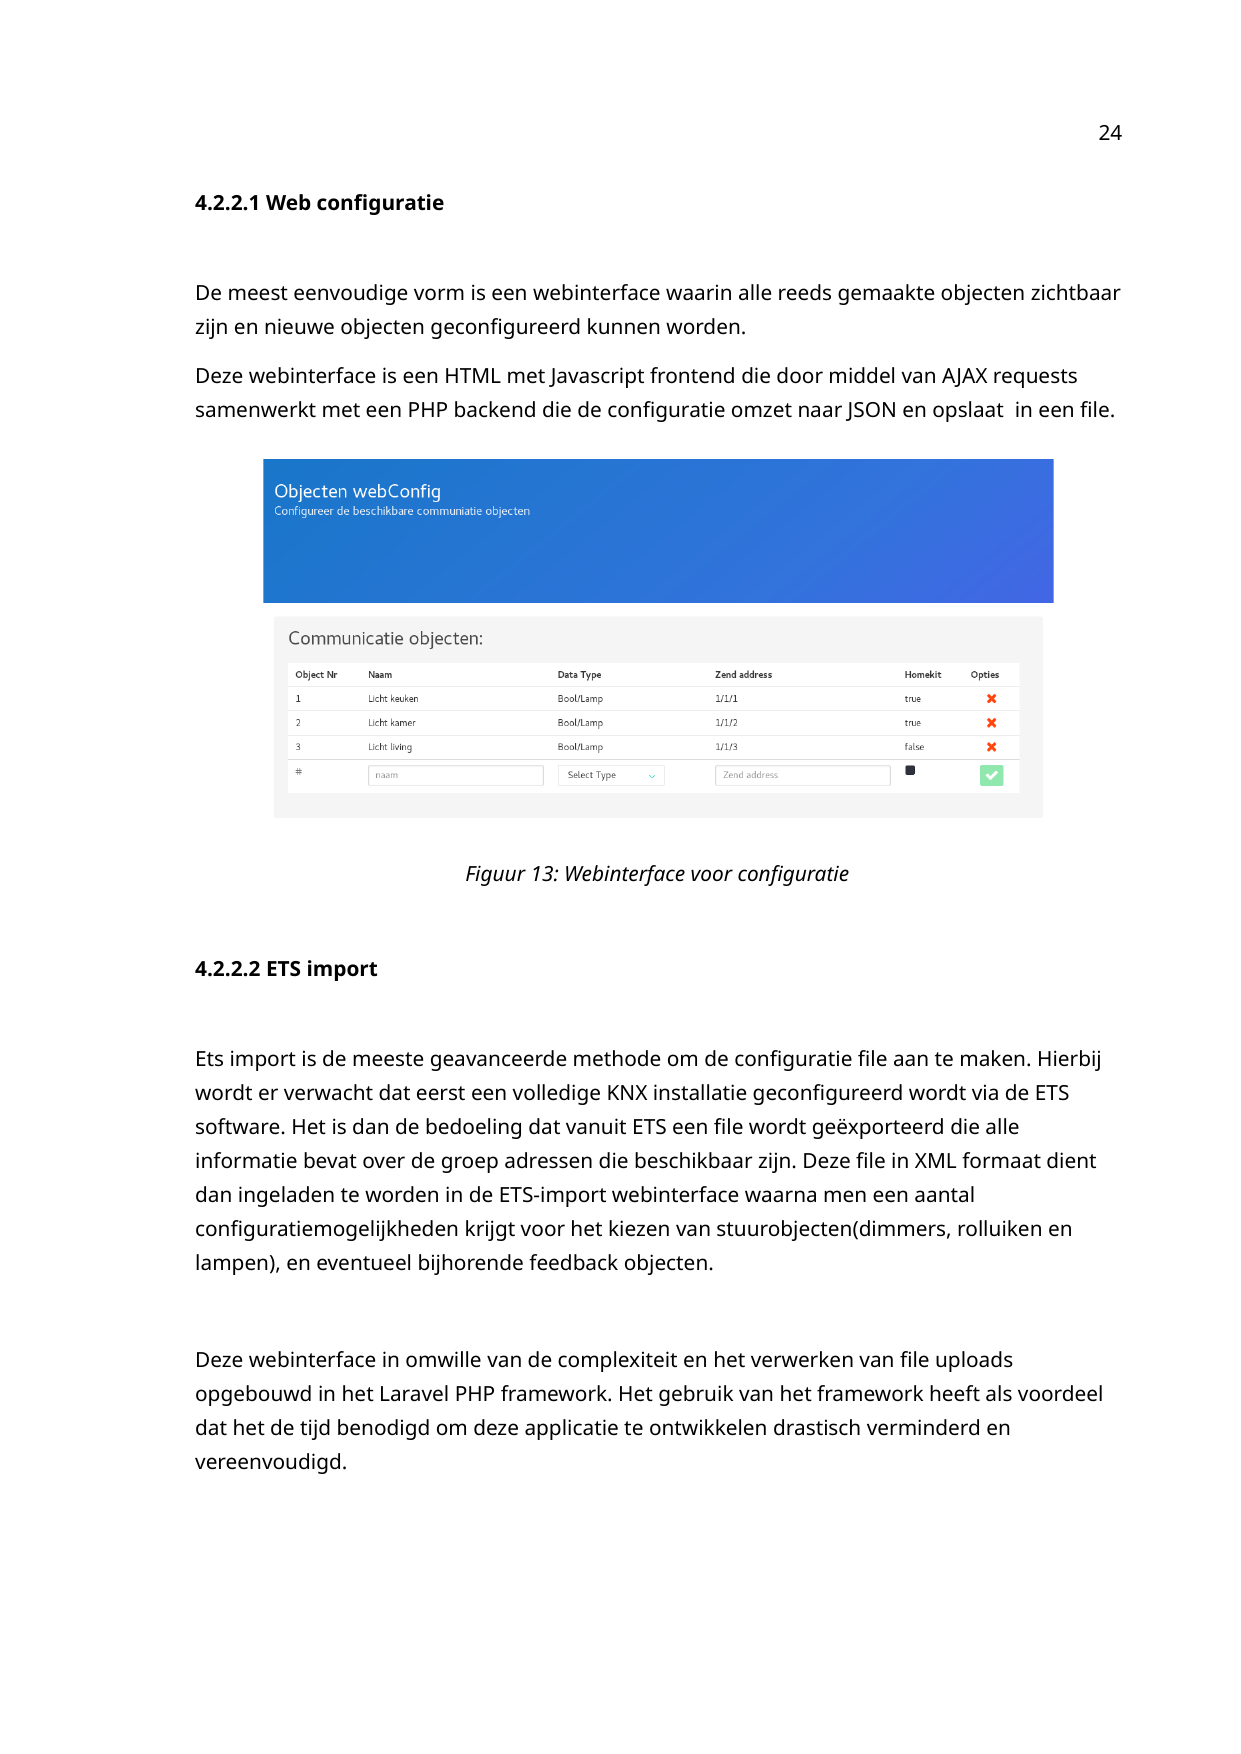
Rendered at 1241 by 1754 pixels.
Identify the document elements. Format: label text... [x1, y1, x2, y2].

picture [263, 459, 1054, 852]
text De meest eenvoudige vorm is een webinterface waarin alle reeds gemaakte objecten zichtbaar zijn en nieuwe objecten geconfigureerd kunnen worden. [195, 278, 1122, 341]
text Deze webinterface in omwille van de complexiteit en het verwerken van file uploads opgebouwd in het Laravel PHP framework. Het gebruik van het framework heeft als voordeel dat het de tijd benodigd om deze applicatie te ontwikkelen drastisch verminderd en vereenvoudigd. [195, 1345, 1122, 1476]
subtitle 4.2.2.2 ETS import [195, 954, 1122, 982]
text Figuur 13: Webinterface voor configuratie [263, 852, 1054, 887]
subtitle 4.2.2.1 Web configuratie [195, 188, 1122, 217]
text Ets import is de meeste geavanceerde methode om de configuratie file aan te maken. Hierbij wordt er verwacht dat eerst een volledige KNX installatie geconfigureerd wordt via de ETS software. Het is dan de bedoeling dat vanuit ETS een file wordt geëxporteerd die alle informatie bevat over de groep adressen die beschikbaar zijn. Deze file in XML formaat dient dan ingeladen te worden in de ETS-import webinterface waarna men een aantal configuratiemogelijkheden krijgt voor het kiezen van stuurobjecten(dimmers, rolluiken en lampen), en eventueel bijhorende feedback objecten. [195, 1044, 1122, 1276]
text Deze webinterface is een HTML met Javascript frontend die door middel van AJAX requests samenwerkt met een PHP backend die de configuratie omzet naar JSON en opslaat in een file. [195, 361, 1122, 423]
